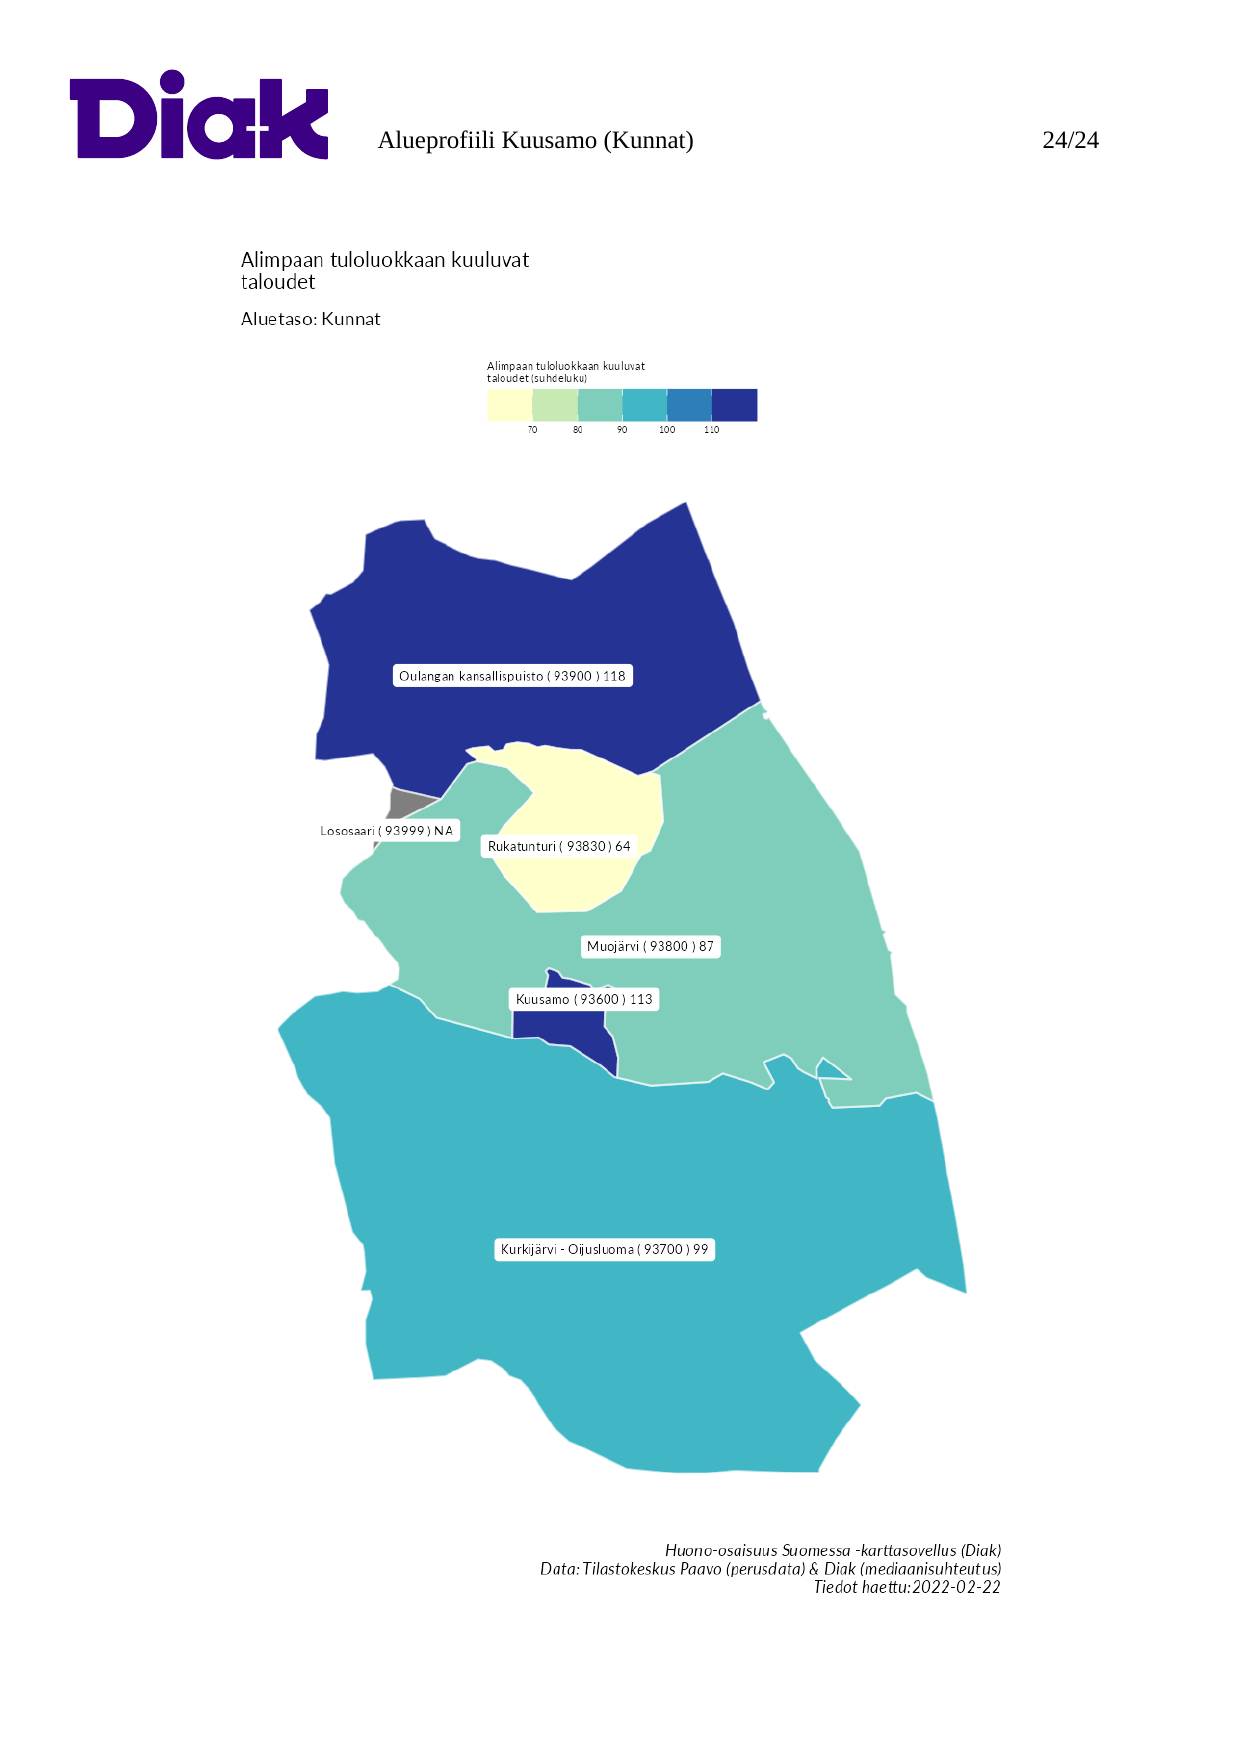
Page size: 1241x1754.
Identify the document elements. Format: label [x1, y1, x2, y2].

picture [61, 196, 1179, 1651]
